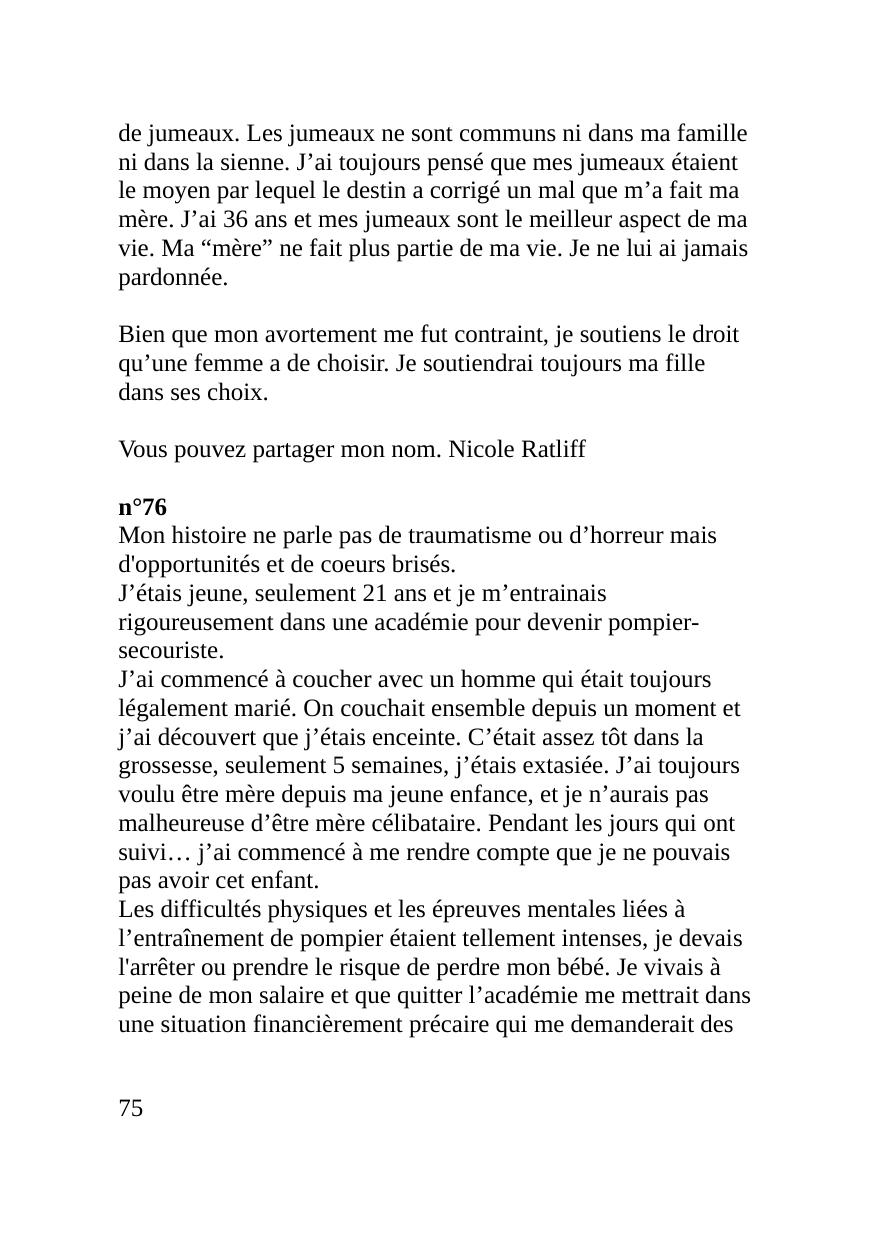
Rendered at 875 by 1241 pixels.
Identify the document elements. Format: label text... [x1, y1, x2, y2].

text Bien que mon avortement me fut contraint, je soutiens le droit qu’une femme a de choisir. Je soutiendrai toujours ma fille dans ses choix. [118, 319, 756, 406]
text Vous pouvez partager mon nom. Nicole Ratliff [118, 434, 756, 463]
text Les difficultés physiques et les épreuves mentales liées à l’entraînement de pompier étaient tellement intenses, je devais l'arrêter ou prendre le risque de perdre mon bébé. Je vivais à peine de mon salaire et que quitter l’académie me mettrait dans une situation financièrement précaire qui me demanderait des [118, 894, 756, 1038]
text J’étais jeune, seulement 21 ans et je m’entrainais rigoureusement dans une académie pour devenir pompier-secouriste. [118, 578, 756, 664]
text J’ai commencé à coucher avec un homme qui était toujours légalement marié. On couchait ensemble depuis un moment et j’ai découvert que j’étais enceinte. C’était assez tôt dans la grossesse, seulement 5 semaines, j’étais extasiée. J’ai toujours voulu être mère depuis ma jeune enfance, et je n’aurais pas malheureuse d’être mère célibataire. Pendant les jours qui ont suivi… j’ai commencé à me rendre compte que je ne pouvais pas avoir cet enfant. [118, 664, 756, 894]
text de jumeaux. Les jumeaux ne sont communs ni dans ma famille ni dans la sienne. J’ai toujours pensé que mes jumeaux étaient le moyen par lequel le destin a corrigé un mal que m’a fait ma mère. J’ai 36 ans et mes jumeaux sont le meilleur aspect de ma vie. Ma “mère” ne fait plus partie de ma vie. Je ne lui ai jamais pardonnée. [118, 118, 756, 291]
text Mon histoire ne parle pas de traumatisme ou d’horreur mais d'opportunités et de coeurs brisés. [118, 521, 756, 578]
text n°76 [118, 492, 756, 521]
